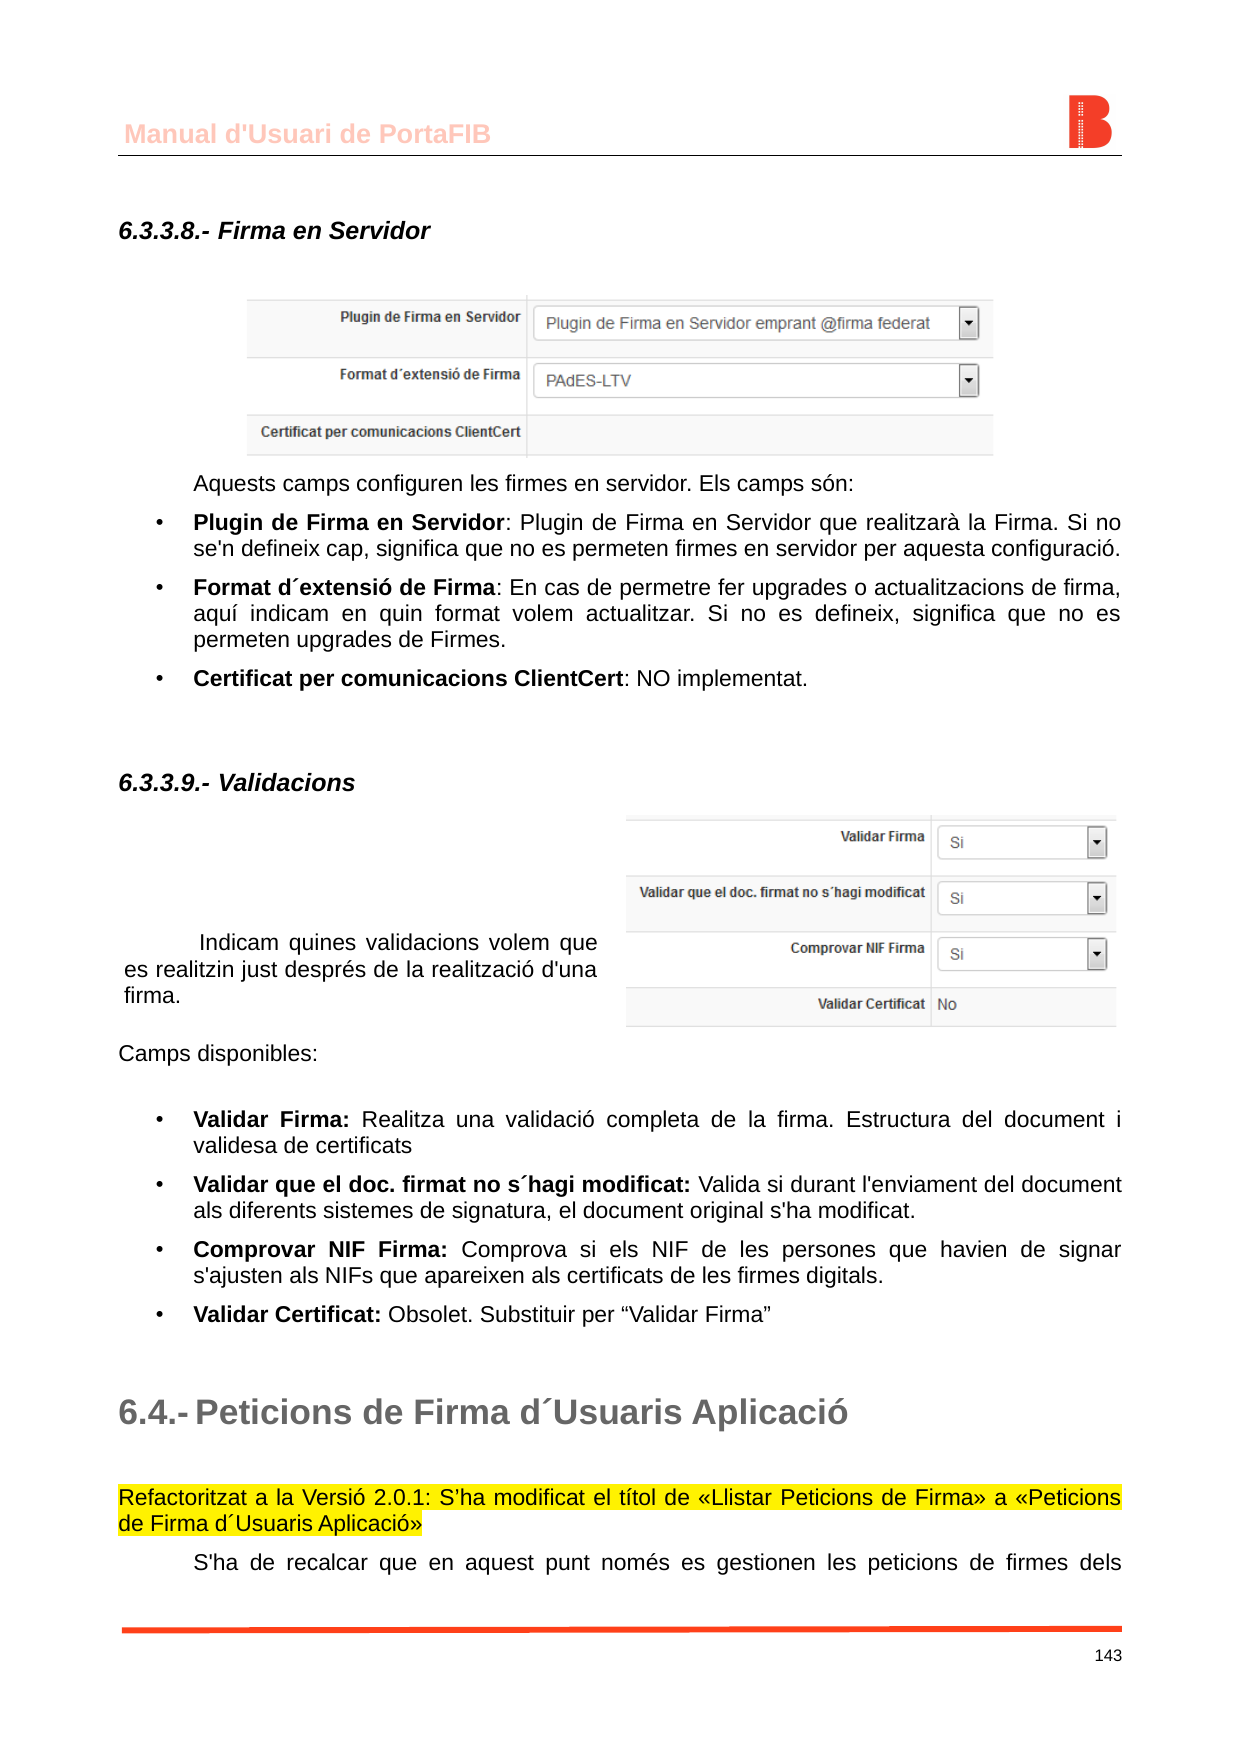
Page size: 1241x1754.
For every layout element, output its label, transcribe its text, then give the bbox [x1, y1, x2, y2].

text Camps disponibles: [118, 1040, 1122, 1067]
subtitle Validacions [118, 768, 1122, 797]
list Validar Certificat: Obsolet. Substituir per “Validar Firma” [156, 1301, 1122, 1328]
list Validar Firma: Realitza una validació completa de la firma. Estructura del document i validesa de certificats [156, 1106, 1122, 1158]
picture [1063, 94, 1117, 150]
table_header Indicam quines validacions volem que es realitzin just després de la realització d'una firma. [118, 809, 603, 1040]
list Format d´extensió de Firma: En cas de permetre fer upgrades o actualitzacions de firma, aquí indicam en quin format volem actualitzar. Si no es defineix, significa que no es permeten upgrades de Firmes. [156, 574, 1122, 653]
list Certificat per comunicacions ClientCert: NO implementat. [156, 665, 1122, 692]
table_header [604, 809, 1122, 1040]
text S'ha de recalcar que en aquest punt només es gestionen les peticions de firmes dels [118, 1549, 1122, 1575]
text Refactoritzat a la Versió 2.0.1: S’ha modificat el títol de «Llistar Peticions de Firma» a «Peticions de Firma d´Usuaris Aplicació» [118, 1483, 1122, 1536]
list Plugin de Firma en Servidor: Plugin de Firma en Servidor que realitzarà la Firma. Si no se'n defineix cap, significa que no es permeten firmes en servidor per aquesta configuració. [156, 508, 1122, 561]
list Validar que el doc. firmat no s´hagi modificat: Valida si durant l'enviament del document als diferents sistemes de signatura, el document original s'ha modificat. [156, 1171, 1122, 1223]
subtitle Peticions de Firma d´Usuaris Aplicació [118, 1391, 1122, 1432]
list Comprovar NIF Firma: Comprova si els NIF de les persones que havien de signar s'ajusten als NIFs que apareixen als certificats de les firmes digitals. [156, 1236, 1122, 1289]
picture [246, 295, 994, 458]
text Aquests camps configuren les firmes en servidor. Els camps són: [118, 470, 1122, 496]
subtitle Firma en Servidor [118, 216, 1122, 244]
picture [626, 815, 1117, 1035]
